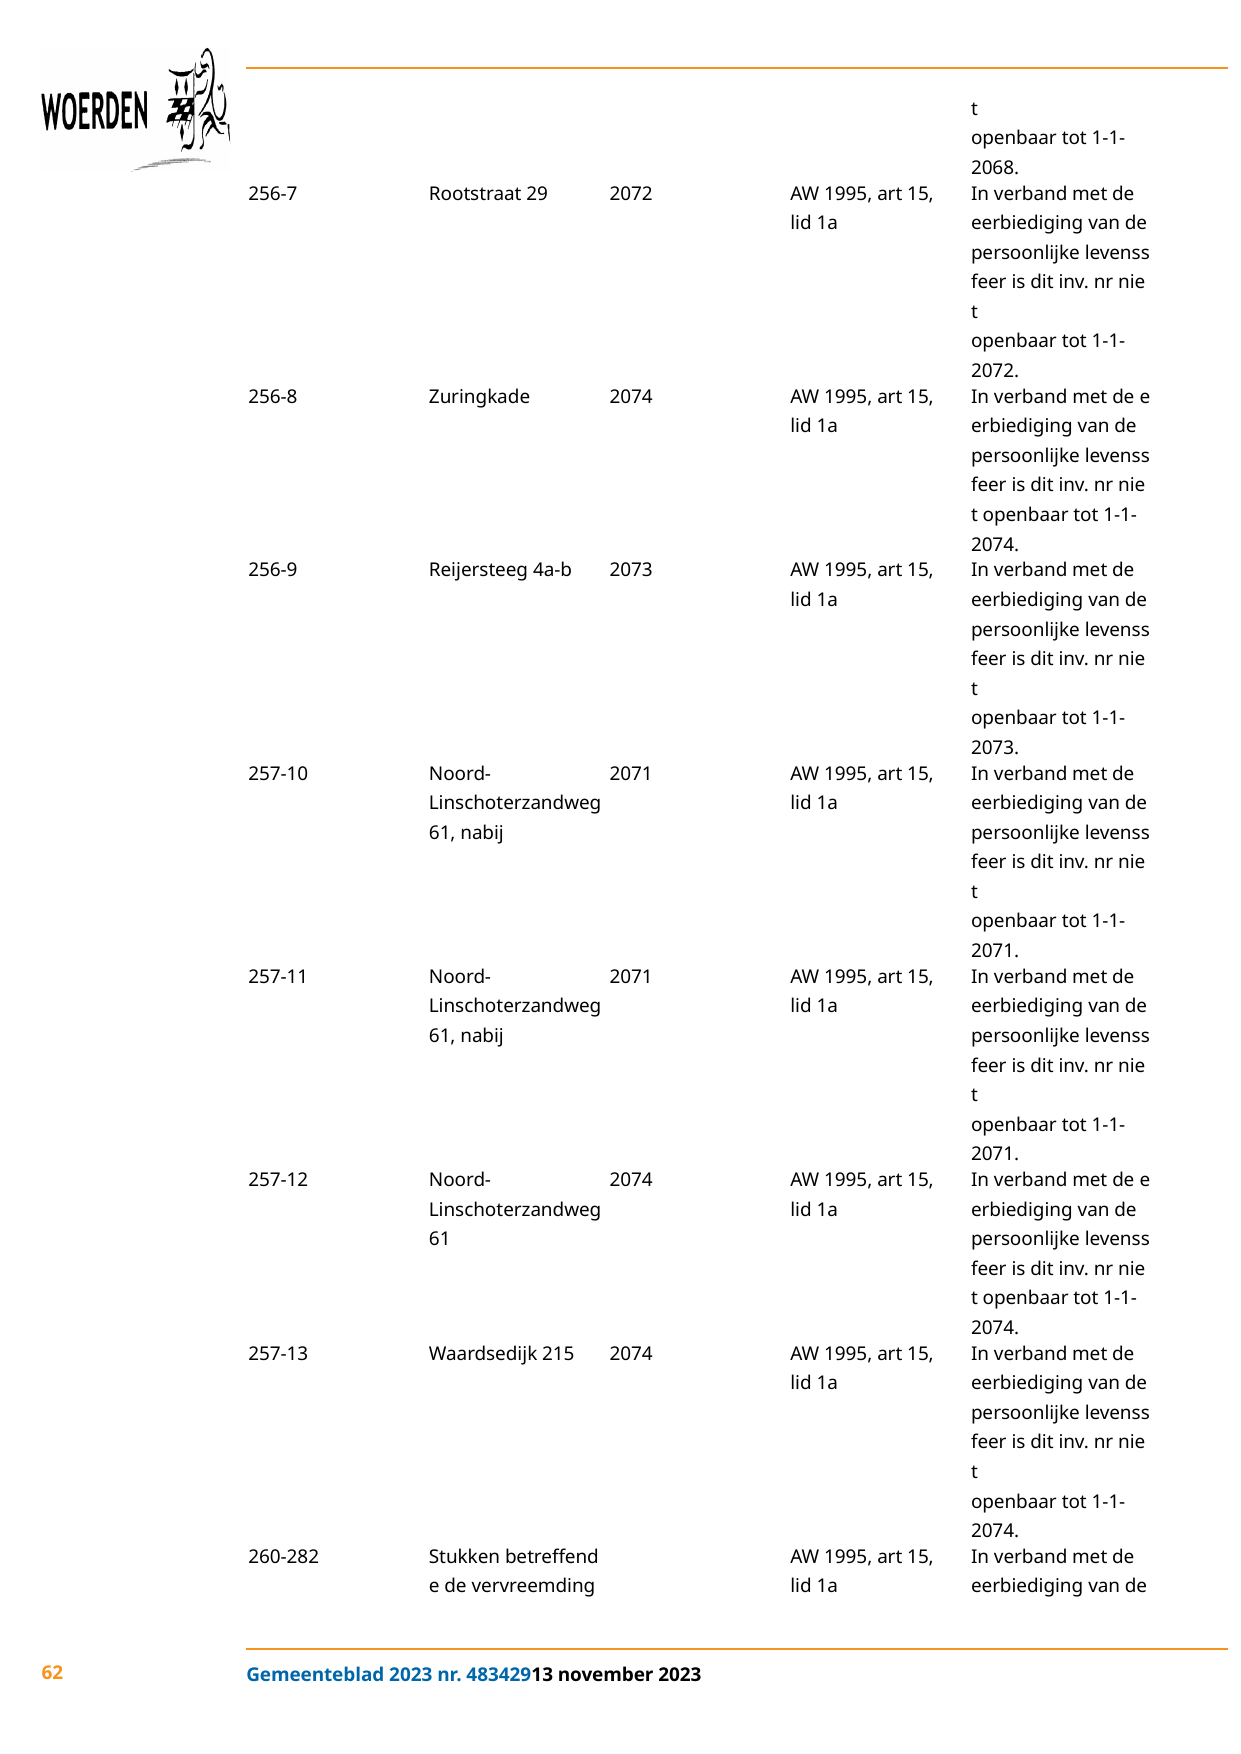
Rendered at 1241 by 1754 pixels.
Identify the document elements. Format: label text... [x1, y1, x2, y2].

table_cell Reijersteeg 4a-b [429, 557, 609, 760]
table_cell [248, 95, 429, 180]
table_cell AW 1995, art 15, lid 1a [790, 1543, 971, 1598]
table_cell 257-12 [248, 1166, 429, 1340]
table_cell 2071 [609, 963, 790, 1166]
table_cell AW 1995, art 15, lid 1a [790, 557, 971, 760]
table_cell 2074 [609, 1166, 790, 1340]
table_cell t openbaar tot 1-1-2068. [971, 95, 1152, 180]
table_cell Zuringkade [429, 383, 609, 557]
table_cell [609, 1543, 790, 1598]
table_cell 257-11 [248, 963, 429, 1166]
table_cell 257-13 [248, 1340, 429, 1543]
table_cell AW 1995, art 15, lid 1a [790, 760, 971, 963]
table_cell [429, 95, 609, 180]
table_cell Stukken betreffende de vervreemding [429, 1543, 609, 1598]
table_cell In verband met de eerbiediging van de persoonlijke levenssfeer is dit inv. nr niet openbaar tot 1-1-2072. [971, 180, 1152, 383]
table_cell In verband met de eerbiediging van de persoonlijke levenssfeer is dit inv. nr niet openbaar tot 1-1-2071. [971, 963, 1152, 1166]
table_cell 2074 [609, 1340, 790, 1543]
table_cell Noord-Linschoterzandweg 61, nabij [429, 760, 609, 963]
table_cell Noord-Linschoterzandweg 61, nabij [429, 963, 609, 1166]
table_cell 260-282 [248, 1543, 429, 1598]
table_cell 256-7 [248, 180, 429, 383]
table_cell AW 1995, art 15, lid 1a [790, 1166, 971, 1340]
table_cell In verband met de eerbiediging van de persoonlijke levenssfeer is dit inv. nr niet openbaar tot 1-1-2071. [971, 760, 1152, 963]
table_cell Noord-Linschoterzandweg 61 [429, 1166, 609, 1340]
table_cell Rootstraat 29 [429, 180, 609, 383]
table_cell [790, 95, 971, 180]
table_cell 2071 [609, 760, 790, 963]
table_cell AW 1995, art 15, lid 1a [790, 383, 971, 557]
table_cell In verband met de eerbiediging van de [971, 1543, 1152, 1598]
table_cell AW 1995, art 15, lid 1a [790, 1340, 971, 1543]
table_cell AW 1995, art 15, lid 1a [790, 963, 971, 1166]
table_cell Waardsedijk 215 [429, 1340, 609, 1543]
table_cell 2072 [609, 180, 790, 383]
table_cell In verband met de eerbiediging van de persoonlijke levenssfeer is dit inv. nr niet openbaar tot 1-1-2074. [971, 1340, 1152, 1543]
table_cell In verband met de eerbiediging van de persoonlijke levenssfeer is dit inv. nr niet openbaar tot 1-1-2074. [971, 1166, 1152, 1340]
table_cell In verband met de eerbiediging van de persoonlijke levenssfeer is dit inv. nr niet openbaar tot 1-1-2074. [971, 383, 1152, 557]
table_cell 2073 [609, 557, 790, 760]
table_cell 256-8 [248, 383, 429, 557]
table_cell 257-10 [248, 760, 429, 963]
picture [41, 47, 231, 172]
table_cell In verband met de eerbiediging van de persoonlijke levenssfeer is dit inv. nr niet openbaar tot 1-1-2073. [971, 557, 1152, 760]
table_cell [609, 95, 790, 180]
table_cell 2074 [609, 383, 790, 557]
table_cell 256-9 [248, 557, 429, 760]
table_cell AW 1995, art 15, lid 1a [790, 180, 971, 383]
